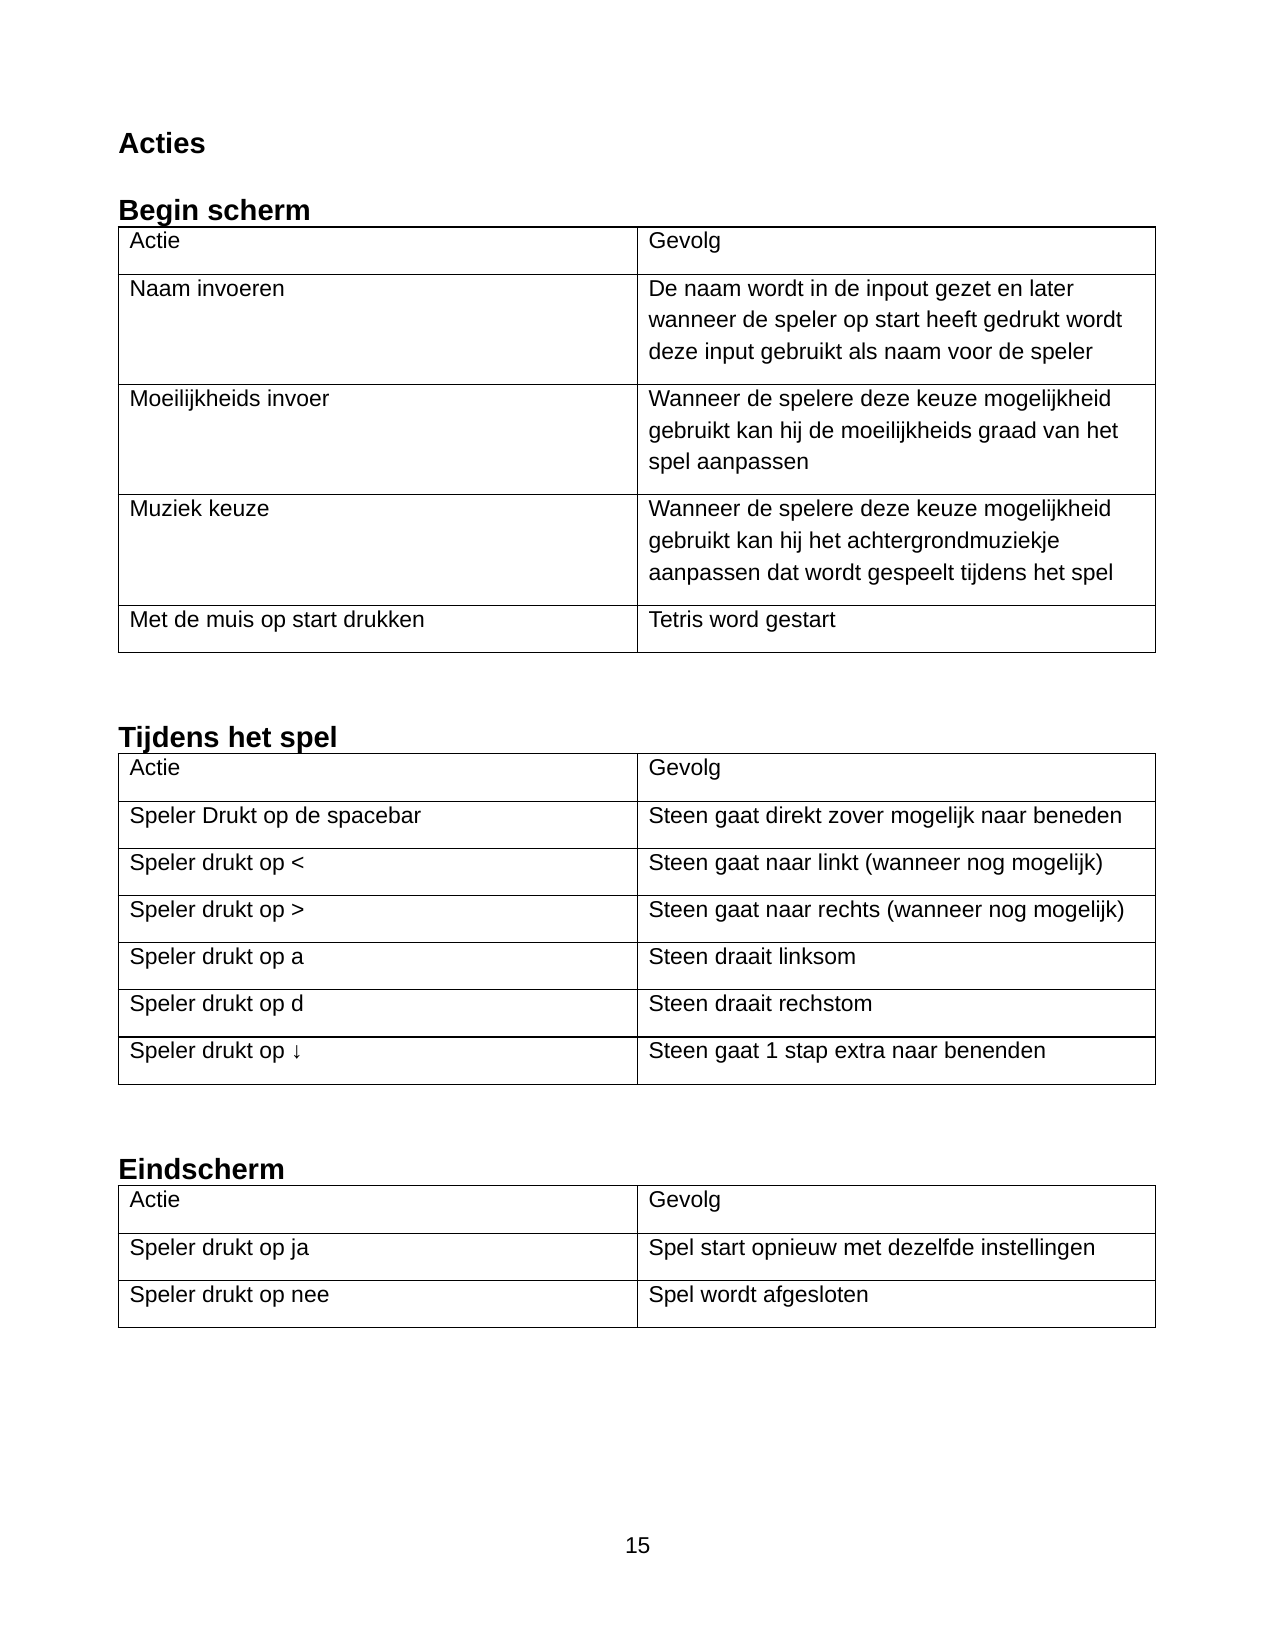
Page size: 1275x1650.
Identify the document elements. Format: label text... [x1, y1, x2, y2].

table_header Actie [119, 228, 637, 274]
subtitle Begin scherm [118, 193, 1157, 226]
table_header Gevolg [638, 228, 1155, 274]
table_header Gevolg [638, 754, 1155, 801]
table_cell Steen draait rechstom [638, 990, 1155, 1036]
table_cell Naam invoeren [119, 275, 637, 384]
table_cell Speler drukt op a [119, 943, 637, 989]
table_cell Speler drukt op nee [119, 1281, 637, 1327]
table_cell De naam wordt in de inpout gezet en later wanneer de speler op start heeft gedrukt wordt deze input gebruikt als naam voor de speler [638, 275, 1155, 384]
table_cell Spel start opnieuw met dezelfde instellingen [638, 1234, 1155, 1279]
table_cell Moeilijkheids invoer [119, 385, 637, 494]
table_cell Steen gaat naar rechts (wanneer nog mogelijk) [638, 896, 1155, 942]
table_header Actie [119, 754, 637, 801]
subtitle Acties [118, 126, 1157, 160]
table_cell Spel wordt afgesloten [638, 1281, 1155, 1327]
table_cell Wanneer de spelere deze keuze mogelijkheid gebruikt kan hij het achtergrondmuziekje aanpassen dat wordt gespeelt tijdens het spel [638, 495, 1155, 604]
table_cell Steen gaat direkt zover mogelijk naar beneden [638, 802, 1155, 848]
table_cell Speler Drukt op de spacebar [119, 802, 637, 848]
table_cell Steen draait linksom [638, 943, 1155, 989]
table_cell Speler drukt op ↓ [119, 1038, 637, 1084]
table_cell Met de muis op start drukken [119, 606, 637, 652]
table_cell Speler drukt op ja [119, 1234, 637, 1279]
table_header Gevolg [638, 1186, 1155, 1232]
subtitle Eindscherm [118, 1152, 1157, 1185]
table_header Actie [119, 1186, 637, 1232]
table_cell Wanneer de spelere deze keuze mogelijkheid gebruikt kan hij de moeilijkheids graad van het spel aanpassen [638, 385, 1155, 494]
table_cell Steen gaat naar linkt (wanneer nog mogelijk) [638, 849, 1155, 895]
subtitle Tijdens het spel [118, 720, 1157, 753]
table_cell Speler drukt op > [119, 896, 637, 942]
table_cell Speler drukt op d [119, 990, 637, 1036]
table_cell Tetris word gestart [638, 606, 1155, 652]
table_cell Steen gaat 1 stap extra naar benenden [638, 1038, 1155, 1084]
table_cell Muziek keuze [119, 495, 637, 604]
table_cell Speler drukt op < [119, 849, 637, 895]
